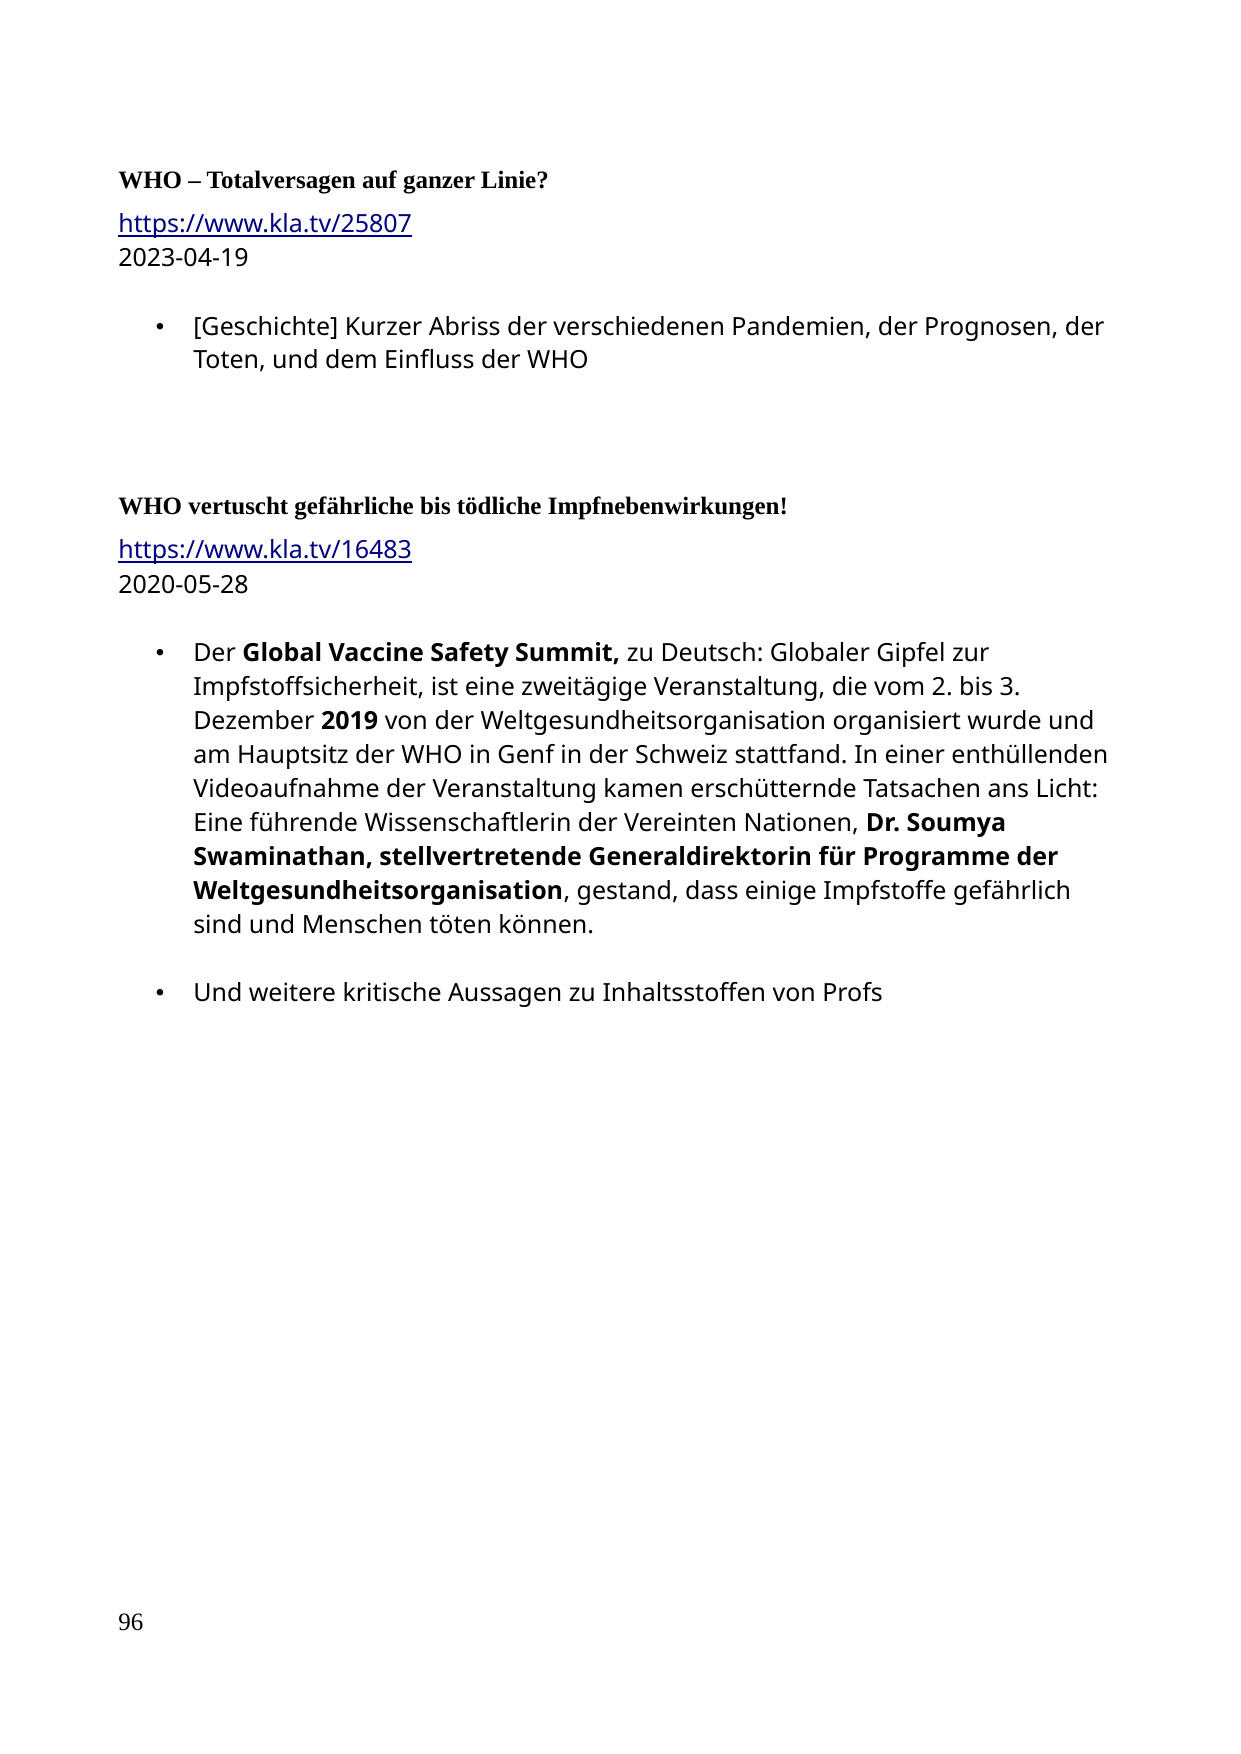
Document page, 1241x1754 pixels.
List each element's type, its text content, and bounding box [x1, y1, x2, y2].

subtitle WHO – Totalversagen auf ganzer Linie? [118, 165, 1122, 193]
text 2023-04-19 [118, 240, 1122, 274]
subtitle WHO vertuscht gefährliche bis tödliche Impfnebenwirkungen! [118, 491, 1122, 520]
list Der Global Vaccine Safety Summit, zu Deutsch: Globaler Gipfel zur Impfstoffsicherheit, ist eine zweitägige Veranstaltung, die vom 2. bis 3. Dezember 2019 von der Weltgesundheitsorganisation organisiert wurde und am Hauptsitz der WHO in Genf in der Schweiz stattfand. In einer enthüllenden Videoaufnahme der Veranstaltung kamen erschütternde Tatsachen ans Licht: Eine führende Wissenschaftlerin der Vereinten Nationen, Dr. Soumya Swaminathan, stellvertretende Generaldirektorin für Programme der Weltgesundheitsorganisation, gestand, dass einige Impfstoffe gefährlich sind und Menschen töten können. [156, 634, 1122, 941]
list Und weitere kritische Aussagen zu Inhaltsstoffen von Profs [156, 975, 1122, 1009]
text https://www.kla.tv/25807 [118, 206, 1122, 240]
list [Geschichte] Kurzer Abriss der verschiedenen Pandemien, der Prognosen, der Toten, und dem Einfluss der WHO [156, 308, 1122, 376]
text 2020-05-28 [118, 566, 1122, 600]
text https://www.kla.tv/16483 [118, 532, 1122, 566]
